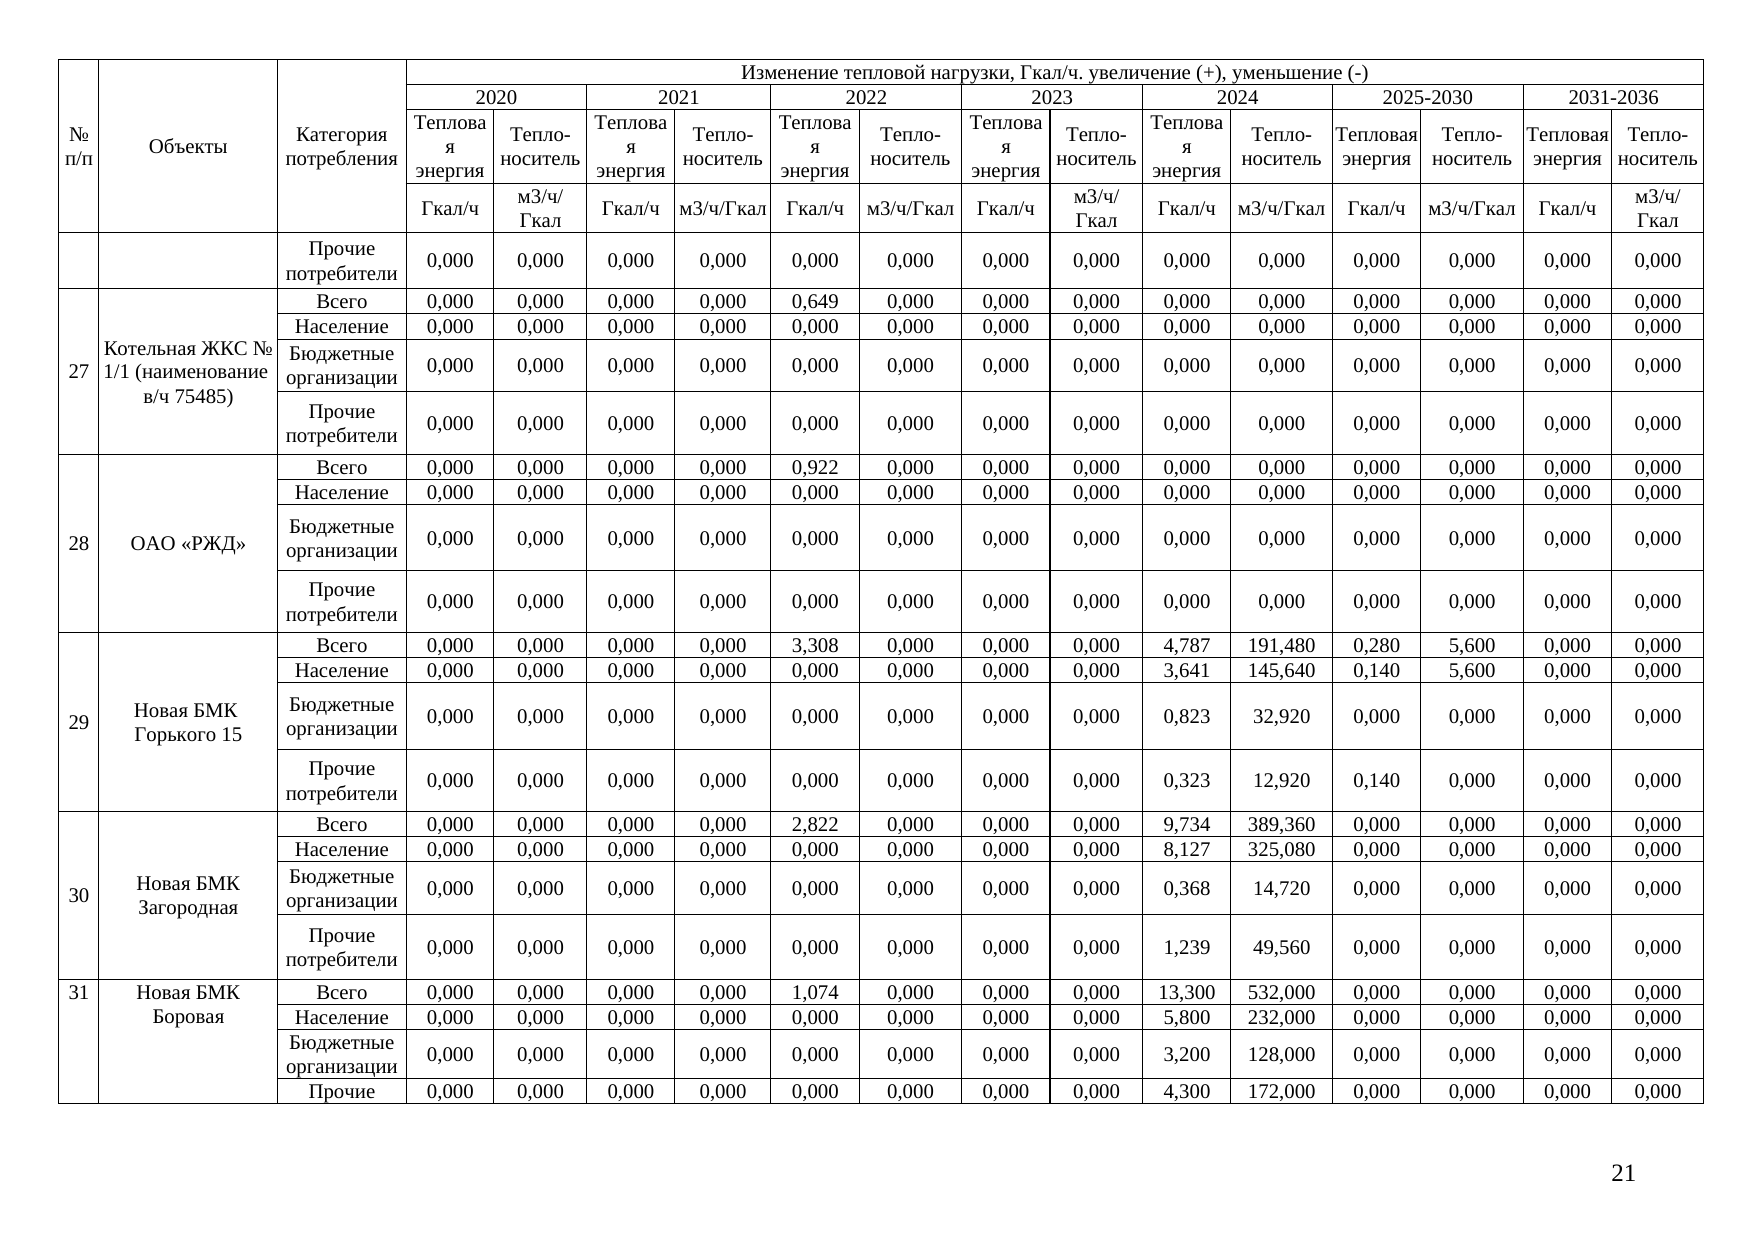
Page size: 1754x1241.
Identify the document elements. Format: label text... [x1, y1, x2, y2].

table_cell 0,000 [1421, 683, 1523, 749]
table_cell 0,000 [1421, 505, 1523, 570]
table_cell 0,000 [962, 1079, 1049, 1103]
table_cell 0,000 [675, 862, 770, 914]
table_cell 532,000 [1231, 980, 1332, 1004]
table_cell 28 [59, 455, 98, 632]
table_header № п/п [59, 60, 98, 232]
table_cell 0,000 [962, 683, 1049, 749]
table_cell 0,000 [1421, 392, 1523, 454]
table_cell 0,000 [675, 837, 770, 861]
table_cell 0,000 [1051, 289, 1142, 313]
table_cell 0,000 [1612, 233, 1703, 288]
table_cell 0,000 [675, 633, 770, 657]
table_cell 0,000 [860, 340, 961, 391]
table_cell Тепло-носитель [494, 110, 586, 182]
table_cell 0,000 [675, 750, 770, 811]
table_cell 0,000 [587, 392, 674, 454]
table_header Изменение тепловой нагрузки, Гкал/ч. увеличение (+), уменьшение (-) [407, 60, 1703, 84]
table_cell 0,000 [1333, 837, 1420, 861]
table_cell 9,734 [1143, 812, 1230, 836]
table_cell Население [278, 480, 406, 504]
table_cell 0,000 [407, 392, 493, 454]
table_cell 0,000 [494, 392, 586, 454]
table_cell 0,000 [494, 633, 586, 657]
table_cell 0,000 [494, 837, 586, 861]
table_cell Тепловая энергия [771, 110, 859, 182]
table_cell 0,000 [962, 837, 1049, 861]
table_cell 0,000 [1051, 1079, 1142, 1103]
table_cell 2022 [771, 85, 961, 109]
table_cell 0,000 [407, 658, 493, 682]
table_cell 0,000 [1143, 480, 1230, 504]
table_cell 0,000 [1524, 392, 1611, 454]
table_cell 0,000 [494, 314, 586, 338]
table_cell 145,640 [1231, 658, 1332, 682]
table_cell 0,000 [1421, 812, 1523, 836]
table_cell 0,000 [587, 750, 674, 811]
table_cell 0,000 [1051, 233, 1142, 288]
table_cell 0,000 [587, 633, 674, 657]
table_cell 0,000 [1051, 915, 1142, 979]
table_cell 0,000 [1524, 314, 1611, 338]
table_cell 0,000 [675, 812, 770, 836]
table_cell 0,000 [1421, 233, 1523, 288]
table_cell 0,000 [407, 1079, 493, 1103]
table_cell 0,000 [1524, 812, 1611, 836]
table_cell 0,000 [1612, 1005, 1703, 1029]
table_cell ОАО «РЖД» [99, 455, 277, 632]
table_cell 0,000 [962, 505, 1049, 570]
table_cell 0,000 [962, 1005, 1049, 1029]
table_cell 0,323 [1143, 750, 1230, 811]
table_cell Тепловая энергия [962, 110, 1049, 182]
table_cell Гкал/ч [587, 184, 674, 232]
table_cell Население [278, 1005, 406, 1029]
table_cell 191,480 [1231, 633, 1332, 657]
table_cell 0,000 [1143, 314, 1230, 338]
table_cell 0,000 [860, 750, 961, 811]
table_cell 0,000 [675, 289, 770, 313]
table_cell 0,000 [1143, 392, 1230, 454]
table_cell 0,000 [407, 289, 493, 313]
table_cell 0,000 [860, 1079, 961, 1103]
table_cell 0,000 [1524, 505, 1611, 570]
table_cell 0,000 [1421, 314, 1523, 338]
table_cell м3/ч/Гкал [675, 184, 770, 232]
table_cell 0,000 [1612, 862, 1703, 914]
table_cell 0,000 [962, 233, 1049, 288]
table_cell 0,000 [1524, 455, 1611, 479]
table_cell 0,000 [771, 392, 859, 454]
table_cell 0,000 [1421, 340, 1523, 391]
table_cell 0,000 [860, 980, 961, 1004]
table_cell 0,000 [860, 812, 961, 836]
table_cell 0,000 [1421, 289, 1523, 313]
table_cell 0,000 [675, 480, 770, 504]
table_cell 0,000 [1524, 340, 1611, 391]
table_cell 0,000 [1333, 480, 1420, 504]
table_cell Гкал/ч [962, 184, 1049, 232]
table_cell Котельная ЖКС № 1/1 (наименование в/ч 75485) [99, 289, 277, 454]
table_cell 0,000 [771, 915, 859, 979]
table_cell 0,000 [771, 750, 859, 811]
table_cell 0,000 [675, 1079, 770, 1103]
table_cell 0,000 [587, 1030, 674, 1078]
table_cell 3,308 [771, 633, 859, 657]
table_cell 0,000 [407, 837, 493, 861]
table_cell 0,000 [1524, 233, 1611, 288]
table_cell 0,000 [1333, 862, 1420, 914]
table_cell 0,000 [1051, 455, 1142, 479]
table_cell 12,920 [1231, 750, 1332, 811]
table_cell 0,000 [1231, 505, 1332, 570]
table_cell 0,000 [1333, 571, 1420, 632]
table_cell 0,000 [1051, 505, 1142, 570]
table_cell 0,000 [1524, 571, 1611, 632]
table_cell 232,000 [1231, 1005, 1332, 1029]
table_cell 0,000 [771, 1079, 859, 1103]
table_cell 0,000 [675, 455, 770, 479]
table_cell 0,000 [1051, 658, 1142, 682]
table_cell 13,300 [1143, 980, 1230, 1004]
table_cell 0,000 [1333, 683, 1420, 749]
table_cell Всего [278, 633, 406, 657]
table_cell 0,000 [771, 571, 859, 632]
table_cell 0,000 [860, 683, 961, 749]
table_cell 0,000 [407, 340, 493, 391]
table_cell Бюджетные организации [278, 1030, 406, 1078]
table_cell 0,000 [860, 233, 961, 288]
table_cell 0,368 [1143, 862, 1230, 914]
table_cell 1,239 [1143, 915, 1230, 979]
table_cell Гкал/ч [1333, 184, 1420, 232]
table_cell 0,000 [1524, 750, 1611, 811]
table_cell 0,000 [1612, 392, 1703, 454]
table_cell Тепло-носитель [1051, 110, 1142, 182]
table_cell 0,000 [1612, 980, 1703, 1004]
table_cell Гкал/ч [1143, 184, 1230, 232]
table_cell 0,000 [587, 1079, 674, 1103]
table_cell 0,000 [1231, 571, 1332, 632]
table_cell Бюджетные организации [278, 340, 406, 391]
table_cell 0,000 [1612, 480, 1703, 504]
table_cell 0,000 [1524, 915, 1611, 979]
table_cell 325,080 [1231, 837, 1332, 861]
table_cell 0,000 [1612, 1030, 1703, 1078]
table_cell 0,000 [675, 233, 770, 288]
table_cell 0,000 [1612, 314, 1703, 338]
table_cell 0,000 [962, 980, 1049, 1004]
table_cell м3/ч/Гкал [494, 184, 586, 232]
table_cell Тепло-носитель [1421, 110, 1523, 182]
table_cell 0,000 [1051, 392, 1142, 454]
table_cell 0,000 [407, 1005, 493, 1029]
table_cell 0,000 [1051, 812, 1142, 836]
table_cell 0,000 [771, 233, 859, 288]
table_cell 0,000 [1612, 837, 1703, 861]
table_cell 0,000 [1143, 289, 1230, 313]
table_cell 0,000 [494, 505, 586, 570]
table_cell 0,000 [494, 1079, 586, 1103]
table_cell 0,000 [1231, 480, 1332, 504]
table_cell 0,000 [1612, 340, 1703, 391]
table_cell 0,000 [1333, 812, 1420, 836]
table_cell 0,000 [407, 480, 493, 504]
table_cell 0,000 [494, 915, 586, 979]
table_cell 0,000 [860, 571, 961, 632]
table_cell 0,000 [771, 1005, 859, 1029]
table_cell 0,000 [1051, 683, 1142, 749]
table_cell 0,000 [962, 392, 1049, 454]
table_cell 0,140 [1333, 750, 1420, 811]
table_cell Новая БМК Боровая [99, 980, 277, 1103]
table_cell 0,000 [675, 1005, 770, 1029]
table_cell 0,000 [1524, 837, 1611, 861]
table_cell 0,000 [1051, 633, 1142, 657]
table_cell 0,000 [1051, 480, 1142, 504]
table_cell 0,000 [1051, 862, 1142, 914]
table_cell 0,000 [1612, 683, 1703, 749]
table_cell 30 [59, 812, 98, 979]
table_cell 0,000 [587, 658, 674, 682]
table_header Категория потребления [278, 60, 406, 232]
table_cell 0,000 [1524, 1079, 1611, 1103]
table_cell Тепло-носитель [675, 110, 770, 182]
table_cell 0,000 [494, 480, 586, 504]
table_cell Прочие потребители [278, 392, 406, 454]
table_cell 0,000 [1421, 1079, 1523, 1103]
table_cell 0,000 [1051, 1030, 1142, 1078]
table_cell 0,000 [675, 314, 770, 338]
table_cell 0,000 [1421, 1030, 1523, 1078]
table_cell 0,000 [494, 812, 586, 836]
table_cell 0,000 [1612, 658, 1703, 682]
table_cell Прочие потребители [278, 915, 406, 979]
table_cell 5,800 [1143, 1005, 1230, 1029]
table_cell 2024 [1143, 85, 1332, 109]
table_cell 0,000 [1051, 980, 1142, 1004]
table_cell 4,300 [1143, 1079, 1230, 1103]
table_cell 0,000 [1524, 289, 1611, 313]
table_cell 2025-2030 [1333, 85, 1523, 109]
table_cell Тепло-носитель [1612, 110, 1703, 182]
table_cell 0,000 [1612, 1079, 1703, 1103]
table_cell 4,787 [1143, 633, 1230, 657]
table_cell 0,000 [675, 505, 770, 570]
table_cell 0,000 [1333, 314, 1420, 338]
table_cell 0,000 [1143, 233, 1230, 288]
table_cell Всего [278, 812, 406, 836]
table_cell 0,000 [962, 633, 1049, 657]
table_cell 0,000 [1333, 1005, 1420, 1029]
table_cell Тепловая энергия [1143, 110, 1230, 182]
table_cell м3/ч/Гкал [1421, 184, 1523, 232]
table_cell 2031-2036 [1524, 85, 1703, 109]
table_cell 0,000 [962, 289, 1049, 313]
table_cell 0,000 [1143, 571, 1230, 632]
table_cell м3/ч/Гкал [1051, 184, 1142, 232]
table_cell 0,000 [1333, 289, 1420, 313]
table_cell 0,000 [962, 658, 1049, 682]
table_cell 1,074 [771, 980, 859, 1004]
table_cell 0,000 [962, 862, 1049, 914]
table_cell 0,000 [771, 314, 859, 338]
table_cell Тепло-носитель [1231, 110, 1332, 182]
table_cell 172,000 [1231, 1079, 1332, 1103]
table_cell 0,000 [771, 340, 859, 391]
table_cell 0,000 [962, 750, 1049, 811]
table_cell Тепловая энергия [1333, 110, 1420, 182]
table_cell 0,000 [675, 980, 770, 1004]
table_cell 0,000 [771, 658, 859, 682]
table_cell 0,000 [587, 480, 674, 504]
table_cell 0,000 [494, 233, 586, 288]
table_cell 0,000 [1231, 455, 1332, 479]
table_cell 0,000 [1143, 505, 1230, 570]
table_header Объекты [99, 60, 277, 232]
table_cell 0,000 [1524, 1030, 1611, 1078]
table_cell 0,000 [675, 658, 770, 682]
table_cell Тепловая энергия [1524, 110, 1611, 182]
table_cell 0,000 [1612, 505, 1703, 570]
table_cell 0,000 [1421, 480, 1523, 504]
table_cell 0,000 [1612, 633, 1703, 657]
table_cell [59, 233, 98, 288]
table_cell 0,000 [1051, 314, 1142, 338]
table_cell 0,000 [407, 750, 493, 811]
table_cell 0,000 [1051, 571, 1142, 632]
table_cell Всего [278, 980, 406, 1004]
table_cell 0,000 [587, 862, 674, 914]
table_cell 0,000 [1231, 314, 1332, 338]
table_cell 0,000 [494, 750, 586, 811]
table_cell Новая БМК Загородная [99, 812, 277, 979]
table_cell 0,000 [587, 571, 674, 632]
table_cell 0,000 [494, 289, 586, 313]
table_cell 32,920 [1231, 683, 1332, 749]
table_cell 389,360 [1231, 812, 1332, 836]
table_cell 0,000 [1333, 980, 1420, 1004]
table_cell Население [278, 314, 406, 338]
table_cell 0,000 [587, 505, 674, 570]
table_cell 0,000 [1524, 683, 1611, 749]
table_cell 0,000 [587, 340, 674, 391]
table_cell 0,000 [962, 340, 1049, 391]
table_cell 0,000 [962, 812, 1049, 836]
table_cell 0,000 [1612, 750, 1703, 811]
table_cell Прочие потребители [278, 233, 406, 288]
table_cell 0,140 [1333, 658, 1420, 682]
table_cell 0,000 [494, 1030, 586, 1078]
table_cell Бюджетные организации [278, 683, 406, 749]
table_cell 0,000 [494, 658, 586, 682]
table_cell Прочие потребители [278, 571, 406, 632]
table_cell Тепловая энергия [587, 110, 674, 182]
table_cell 0,000 [587, 1005, 674, 1029]
table_cell Всего [278, 455, 406, 479]
table_cell 0,000 [1612, 812, 1703, 836]
table_cell Прочие потребители [278, 750, 406, 811]
table_cell 0,000 [962, 455, 1049, 479]
table_cell 29 [59, 633, 98, 811]
table_cell 0,000 [860, 658, 961, 682]
table_cell 0,000 [407, 571, 493, 632]
table_cell м3/ч/Гкал [1231, 184, 1332, 232]
table_cell 0,000 [407, 233, 493, 288]
table_cell 0,000 [771, 862, 859, 914]
table_cell 3,200 [1143, 1030, 1230, 1078]
table_cell 0,000 [1421, 1005, 1523, 1029]
table_cell 0,000 [494, 683, 586, 749]
table_cell 2,822 [771, 812, 859, 836]
table_cell 0,280 [1333, 633, 1420, 657]
table_cell 0,000 [407, 915, 493, 979]
table_cell 0,000 [494, 571, 586, 632]
table_cell Всего [278, 289, 406, 313]
table_cell 14,720 [1231, 862, 1332, 914]
table_cell 0,000 [1612, 571, 1703, 632]
table_cell 0,000 [860, 862, 961, 914]
table_cell 0,000 [407, 1030, 493, 1078]
table_cell 0,000 [675, 1030, 770, 1078]
table_cell Гкал/ч [771, 184, 859, 232]
table_cell 5,600 [1421, 633, 1523, 657]
table_cell 0,000 [962, 314, 1049, 338]
table_cell 0,000 [587, 812, 674, 836]
table_cell 0,000 [1421, 750, 1523, 811]
table_cell 2023 [962, 85, 1142, 109]
table_cell 0,000 [1524, 633, 1611, 657]
table_cell 0,000 [407, 314, 493, 338]
table_cell 0,000 [587, 455, 674, 479]
table_cell 0,000 [587, 233, 674, 288]
table_cell 0,000 [1421, 455, 1523, 479]
table_cell 0,000 [771, 683, 859, 749]
table_cell 0,000 [1333, 233, 1420, 288]
table_cell 0,000 [1333, 455, 1420, 479]
table_cell 0,000 [1421, 980, 1523, 1004]
table_cell 0,000 [860, 314, 961, 338]
table_cell 0,000 [1524, 658, 1611, 682]
table_cell 0,000 [1143, 455, 1230, 479]
table_cell 0,000 [771, 480, 859, 504]
table_cell 2021 [587, 85, 770, 109]
table_cell 0,823 [1143, 683, 1230, 749]
table_cell 0,000 [587, 289, 674, 313]
table_cell 0,000 [1421, 915, 1523, 979]
table_cell 0,000 [1333, 505, 1420, 570]
table_cell 31 [59, 980, 98, 1103]
table_cell 0,000 [587, 314, 674, 338]
table_cell 0,000 [1524, 480, 1611, 504]
table_cell 0,000 [1333, 392, 1420, 454]
table_cell 0,000 [1231, 392, 1332, 454]
table_cell Новая БМК Горького 15 [99, 633, 277, 811]
table_cell 0,000 [587, 980, 674, 1004]
table_cell 0,000 [1612, 455, 1703, 479]
table_cell 0,000 [1143, 340, 1230, 391]
table_cell 0,000 [1333, 915, 1420, 979]
table_cell 0,000 [675, 683, 770, 749]
table_cell м3/ч/Гкал [1612, 184, 1703, 232]
table_cell Население [278, 837, 406, 861]
table_cell 0,000 [860, 289, 961, 313]
table_cell 27 [59, 289, 98, 454]
table_cell 49,560 [1231, 915, 1332, 979]
table_cell 128,000 [1231, 1030, 1332, 1078]
table_cell 0,000 [494, 340, 586, 391]
table_cell 0,000 [1524, 862, 1611, 914]
table_cell Население [278, 658, 406, 682]
table_cell 0,000 [1231, 289, 1332, 313]
table_cell 0,000 [1612, 289, 1703, 313]
table_cell 0,000 [1051, 1005, 1142, 1029]
table_cell 0,000 [675, 392, 770, 454]
table_cell Бюджетные организации [278, 505, 406, 570]
table_cell 0,000 [494, 1005, 586, 1029]
table_cell 0,000 [675, 571, 770, 632]
table_cell 0,000 [860, 455, 961, 479]
table_cell 0,000 [771, 1030, 859, 1078]
table_cell 0,000 [962, 915, 1049, 979]
table_cell 0,000 [860, 1005, 961, 1029]
table_cell 0,000 [1333, 1030, 1420, 1078]
table_cell 0,922 [771, 455, 859, 479]
table_cell 0,000 [771, 505, 859, 570]
table_cell 0,000 [675, 340, 770, 391]
table_cell 0,000 [407, 812, 493, 836]
table_cell 0,000 [860, 1030, 961, 1078]
table_cell 5,600 [1421, 658, 1523, 682]
table_cell 0,000 [407, 683, 493, 749]
table_cell 0,000 [407, 980, 493, 1004]
table_cell 0,000 [407, 633, 493, 657]
table_cell Бюджетные организации [278, 862, 406, 914]
table_cell Тепло-носитель [860, 110, 961, 182]
table_cell 0,000 [407, 505, 493, 570]
table_cell 0,000 [860, 915, 961, 979]
table_cell 0,000 [494, 862, 586, 914]
table_cell 0,000 [1051, 837, 1142, 861]
table_cell 0,000 [494, 980, 586, 1004]
table_cell 0,000 [1051, 340, 1142, 391]
table_cell 0,000 [860, 480, 961, 504]
table_cell 0,000 [962, 571, 1049, 632]
table_cell 0,000 [860, 392, 961, 454]
table_cell 0,000 [962, 480, 1049, 504]
table_cell 2020 [407, 85, 586, 109]
table_cell 3,641 [1143, 658, 1230, 682]
table_cell 0,000 [587, 837, 674, 861]
table_cell 0,000 [1333, 1079, 1420, 1103]
table_cell 0,000 [587, 683, 674, 749]
table_cell 0,000 [1051, 750, 1142, 811]
table_cell 0,000 [1524, 980, 1611, 1004]
table_cell 0,000 [587, 915, 674, 979]
table_cell Гкал/ч [407, 184, 493, 232]
table_cell 0,000 [407, 455, 493, 479]
table_cell 0,000 [1231, 340, 1332, 391]
table_cell 0,000 [1333, 340, 1420, 391]
table_cell 0,000 [1421, 571, 1523, 632]
table_cell 0,000 [1421, 837, 1523, 861]
table_cell Прочие [278, 1079, 406, 1103]
table_cell 0,000 [407, 862, 493, 914]
table_cell 0,000 [860, 505, 961, 570]
table_cell 0,000 [1612, 915, 1703, 979]
table_cell Тепловая энергия [407, 110, 493, 182]
table_cell 0,000 [1524, 1005, 1611, 1029]
table_cell 0,000 [1421, 862, 1523, 914]
table_cell 8,127 [1143, 837, 1230, 861]
table_cell [99, 233, 277, 288]
table_cell 0,000 [860, 633, 961, 657]
table_cell 0,000 [771, 837, 859, 861]
table_cell Гкал/ч [1524, 184, 1611, 232]
table_cell 0,649 [771, 289, 859, 313]
table_cell 0,000 [962, 1030, 1049, 1078]
table_cell 0,000 [675, 915, 770, 979]
table_cell 0,000 [860, 837, 961, 861]
table_cell м3/ч/Гкал [860, 184, 961, 232]
table_cell 0,000 [1231, 233, 1332, 288]
table_cell 0,000 [494, 455, 586, 479]
